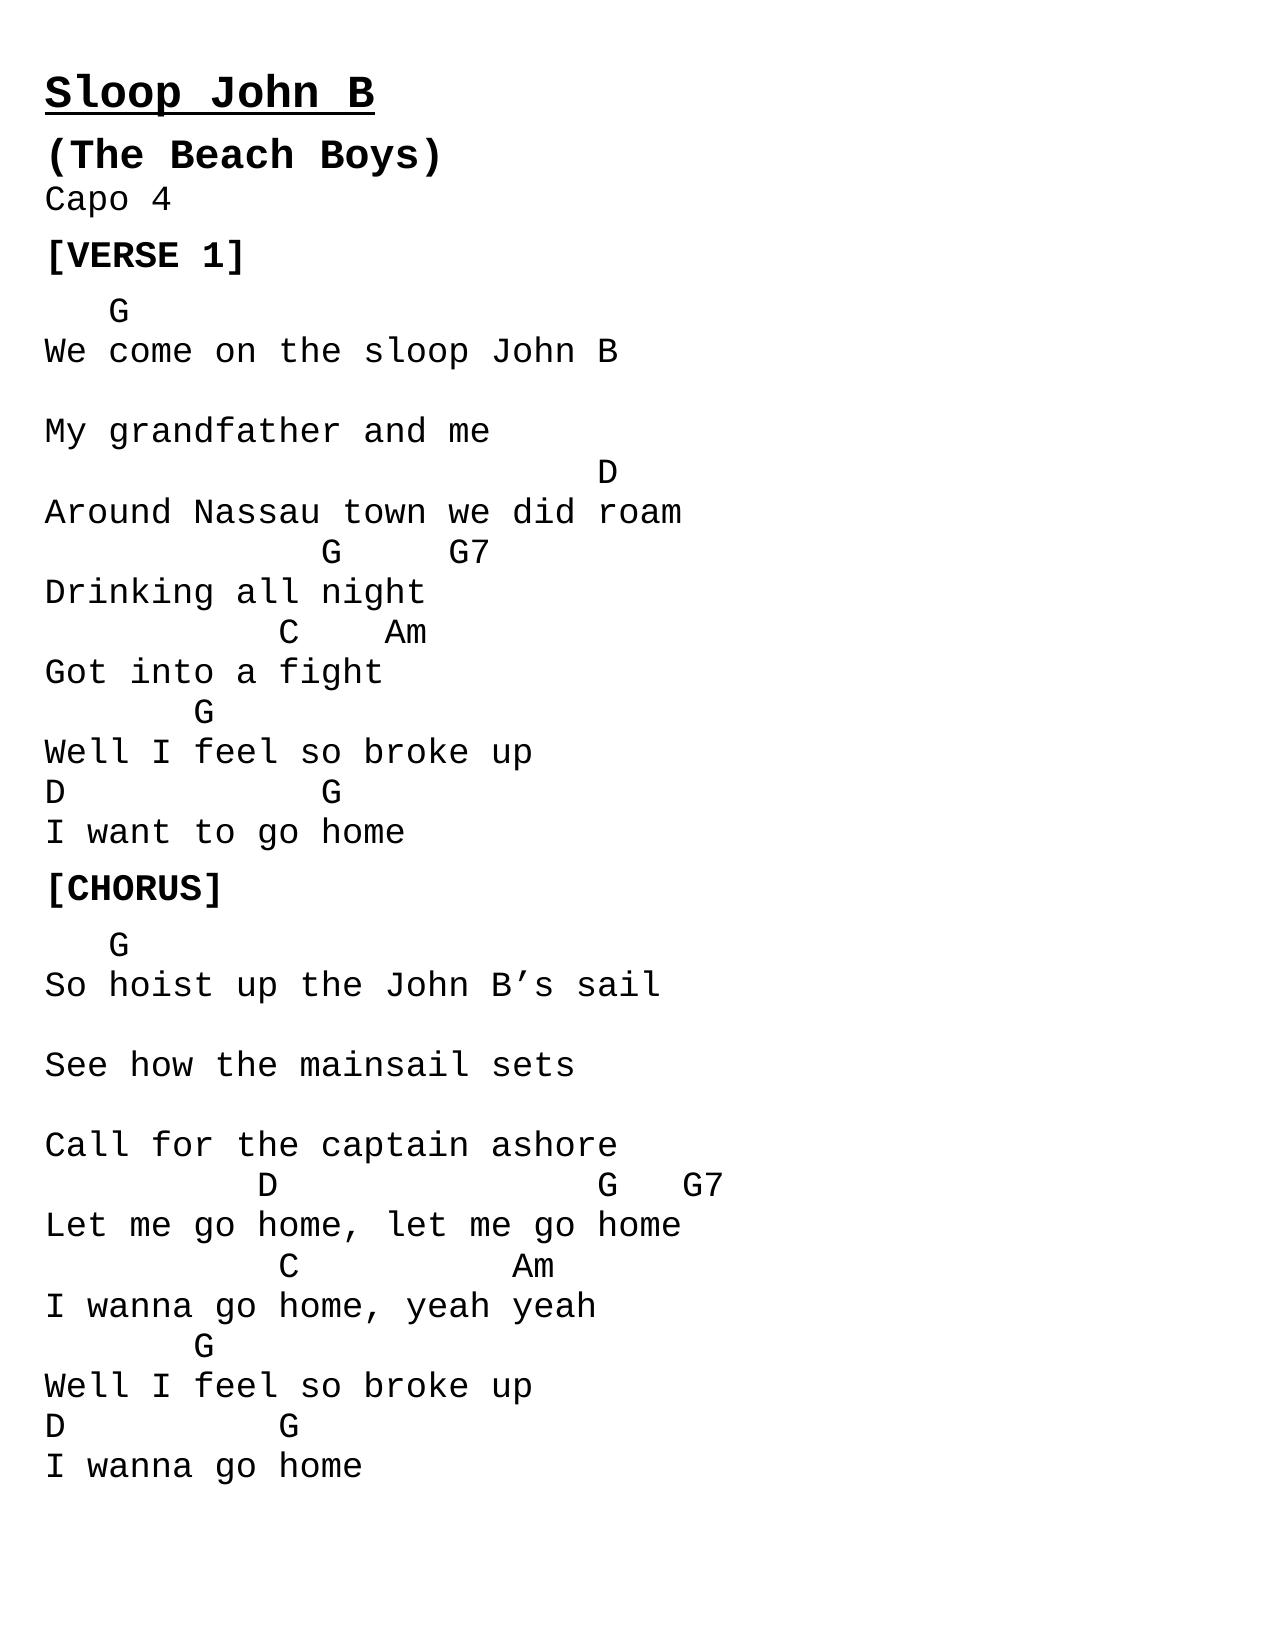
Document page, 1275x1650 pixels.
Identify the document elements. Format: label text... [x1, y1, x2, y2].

text Capo 4 [44, 181, 1231, 221]
subtitle [CHORUS] [44, 869, 1231, 912]
text I want to go home [44, 814, 1231, 854]
subtitle (The Beach Boys) [44, 134, 1231, 181]
subtitle Sloop John B [44, 69, 1231, 121]
text See how the mainsail sets [44, 1047, 1231, 1087]
text Got into a fight [44, 654, 1231, 694]
subtitle [VERSE 1] [44, 236, 1231, 278]
text C Am [44, 614, 1231, 654]
text Call for the captain ashore [44, 1127, 1231, 1167]
text G [44, 694, 1231, 734]
text G G7 [44, 534, 1231, 574]
text C Am [44, 1247, 1231, 1288]
text I wanna go home [44, 1448, 1231, 1488]
text My grandfather and me [44, 413, 1231, 453]
text Around Nassau town we did roam [44, 494, 1231, 534]
text We come on the sloop John B [44, 333, 1231, 373]
text I wanna go home, yeah yeah [44, 1288, 1231, 1328]
text Let me go home, let me go home [44, 1207, 1231, 1247]
text G [44, 293, 1231, 333]
text G [44, 927, 1231, 967]
text D [44, 453, 1231, 494]
text G [44, 1328, 1231, 1368]
text So hoist up the John B’s sail [44, 967, 1231, 1007]
text D G [44, 1408, 1231, 1448]
text D G [44, 774, 1231, 814]
text Well I feel so broke up [44, 734, 1231, 774]
text Well I feel so broke up [44, 1368, 1231, 1408]
text D G G7 [44, 1167, 1231, 1207]
text Drinking all night [44, 574, 1231, 614]
